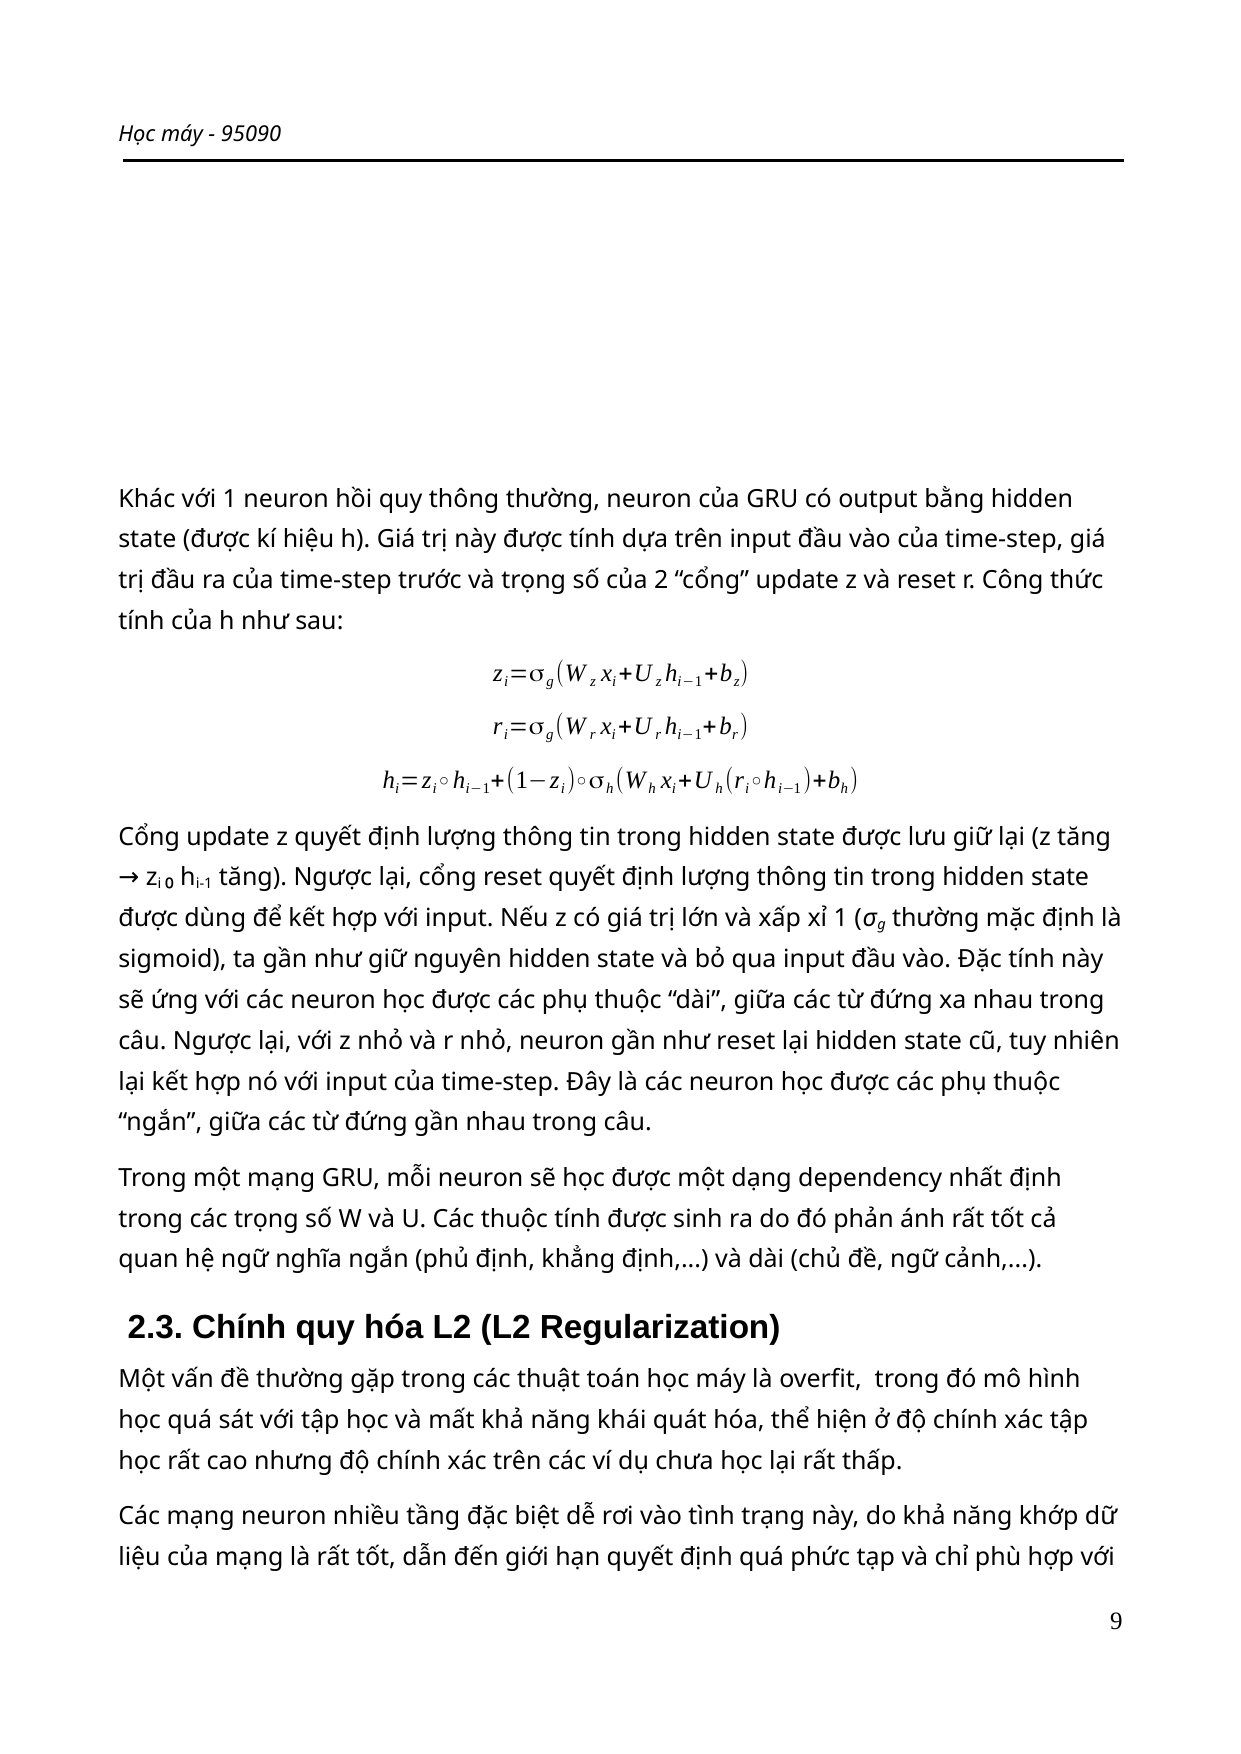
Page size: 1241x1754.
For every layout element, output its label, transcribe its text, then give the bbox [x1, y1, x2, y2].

subtitle Chính quy hóa L2 (L2 Regularization) [118, 1303, 1122, 1348]
text Các mạng neuron nhiều tầng đặc biệt dễ rơi vào tình trạng này, do khả năng khớp dữ liệu của mạng là rất tốt, dẫn đến giới hạn quyết định quá phức tạp và chỉ phù hợp với [118, 1498, 1122, 1573]
text Trong một mạng GRU, mỗi neuron sẽ học được một dạng dependency nhất định trong các trọng số W và U. Các thuộc tính được sinh ra do đó phản ánh rất tốt cả quan hệ ngữ nghĩa ngắn (phủ định, khẳng định,...) và dài (chủ đề, ngữ cảnh,...). [118, 1159, 1122, 1275]
text Cổng update z quyết định lượng thông tin trong hidden state được lưu giữ lại (z tăng → zi ₀ hi-1 tăng). Ngược lại, cổng reset quyết định lượng thông tin trong hidden state được dùng để kết hợp với input. Nếu z có giá trị lớn và xấp xỉ 1 (σg thường mặc định là sigmoid), ta gần như giữ nguyên hidden state và bỏ qua input đầu vào. Đặc tính này sẽ ứng với các neuron học được các phụ thuộc “dài”, giữa các từ đứng xa nhau trong câu. Ngược lại, với z nhỏ và r nhỏ, neuron gần như reset lại hidden state cũ, tuy nhiên lại kết hợp nó với input của time-step. Đây là các neuron học được các phụ thuộc “ngắn”, giữa các từ đứng gần nhau trong câu. [118, 818, 1122, 1138]
text Một vấn đề thường gặp trong các thuật toán học máy là overfit, trong đó mô hình học quá sát với tập học và mất khả năng khái quát hóa, thể hiện ở độ chính xác tập học rất cao nhưng độ chính xác trên các ví dụ chưa học lại rất thấp. [118, 1361, 1122, 1477]
text Khác với 1 neuron hồi quy thông thường, neuron của GRU có output bằng hidden state (được kí hiệu h). Giá trị này được tính dựa trên input đầu vào của time-step, giá trị đầu ra của time-step trước và trọng số của 2 “cổng” update z và reset r. Công thức tính của h như sau: [118, 480, 1122, 637]
